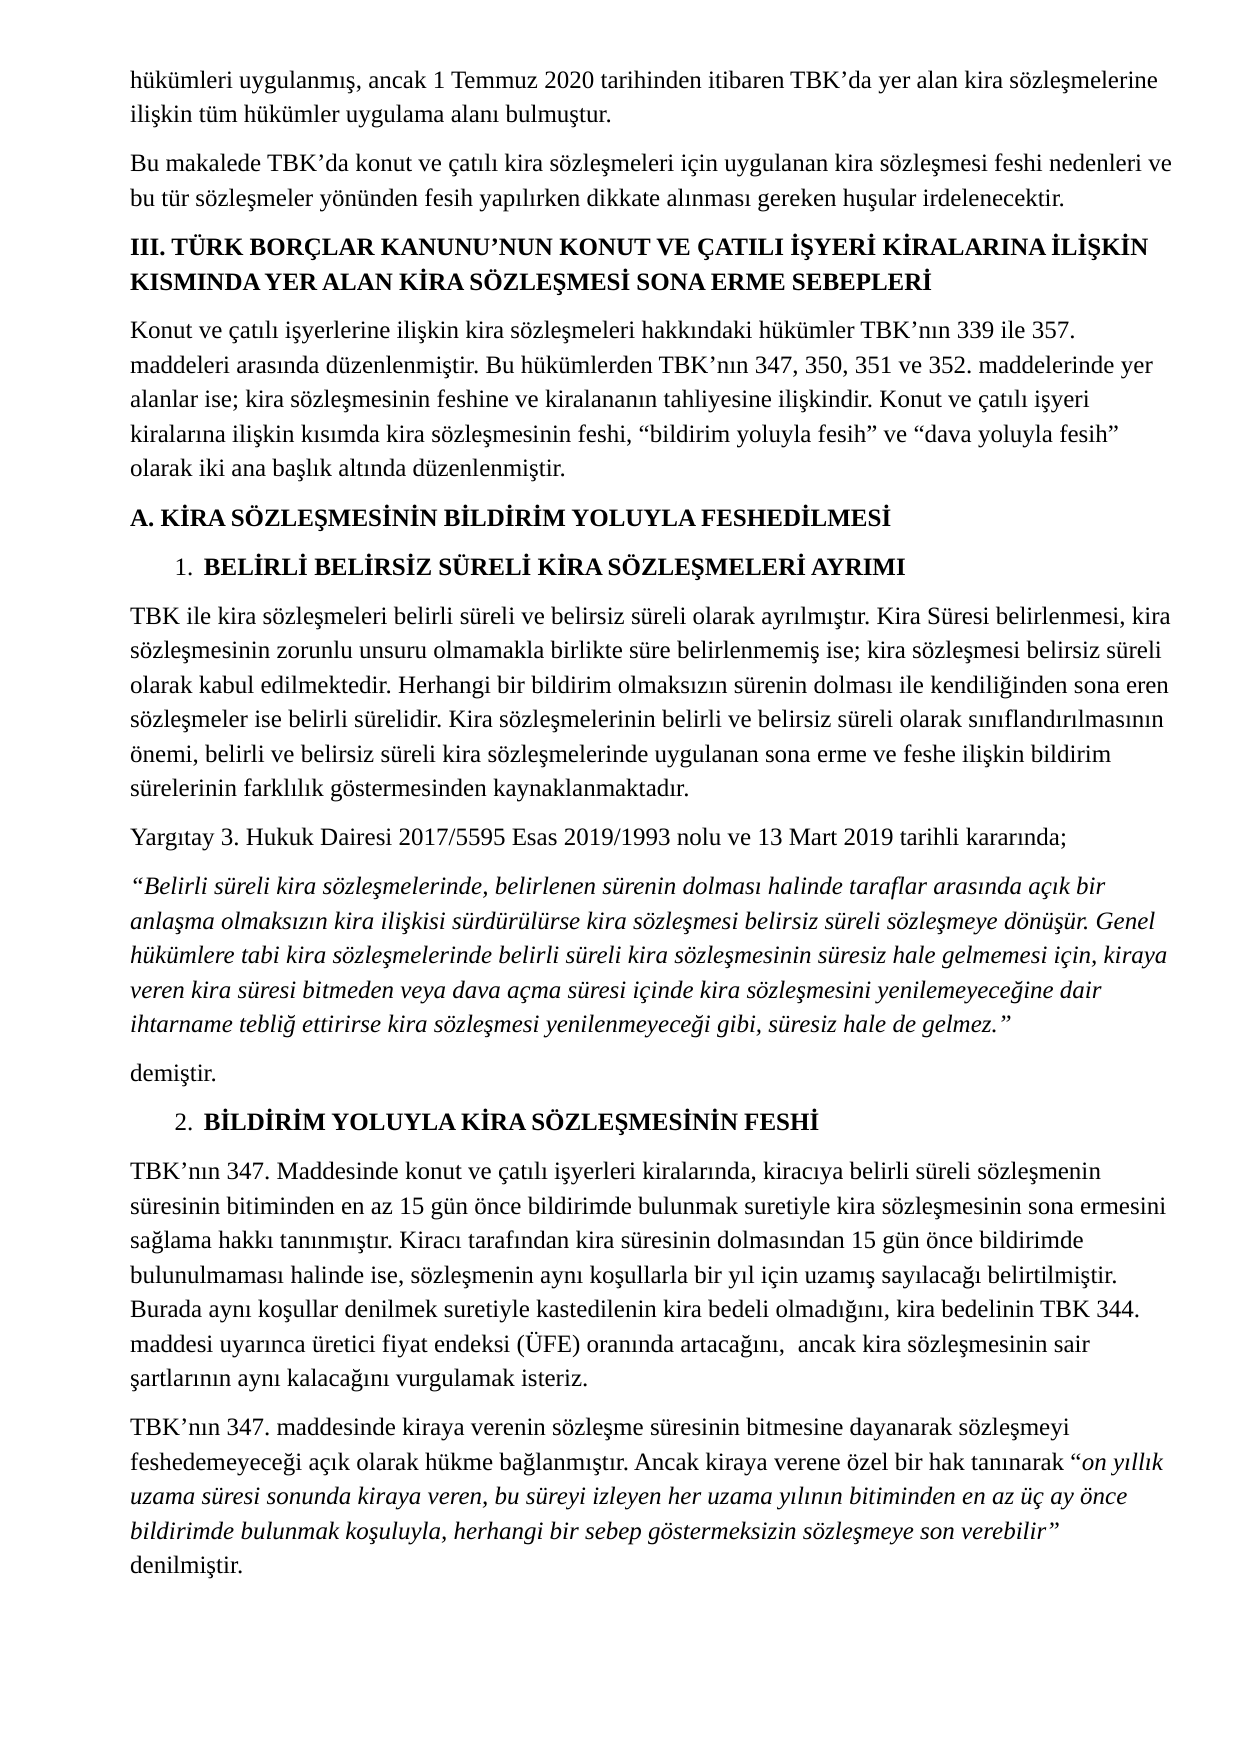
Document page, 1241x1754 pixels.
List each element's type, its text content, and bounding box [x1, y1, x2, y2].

text Yargıtay 3. Hukuk Dairesi 2017/5595 Esas 2019/1993 nolu ve 13 Mart 2019 tarihli kararında; [130, 822, 1175, 851]
text Konut ve çatılı işyerlerine ilişkin kira sözleşmeleri hakkındaki hükümler TBK’nın 339 ile 357. maddeleri arasında düzenlenmiştir. Bu hükümlerden TBK’nın 347, 350, 351 ve 352. maddelerinde yer alanlar ise; kira sözleşmesinin feshine ve kiralananın tahliyesine ilişkindir. Konut ve çatılı işyeri kiralarına ilişkin kısımda kira sözleşmesinin feshi, “bildirim yoluyla fesih” ve “dava yoluyla fesih” olarak iki ana başlık altında düzenlenmiştir. [130, 316, 1175, 482]
text hükümleri uygulanmış, ancak 1 Temmuz 2020 tarihinden itibaren TBK’da yer alan kira sözleşmelerine ilişkin tüm hükümler uygulama alanı bulmuştur. [130, 65, 1175, 128]
text Bu makalede TBK’da konut ve çatılı kira sözleşmeleri için uygulanan kira sözleşmesi feshi nedenleri ve bu tür sözleşmeler yönünden fesih yapılırken dikkate alınması gereken huşular irdelenecektir. [130, 148, 1175, 212]
text TBK ile kira sözleşmeleri belirli süreli ve belirsiz süreli olarak ayrılmıştır. Kira Süresi belirlenmesi, kira sözleşmesinin zorunlu unsuru olmamakla birlikte süre belirlenmemiş ise; kira sözleşmesi belirsiz süreli olarak kabul edilmektedir. Herhangi bir bildirim olmaksızın sürenin dolması ile kendiliğinden sona eren sözleşmeler ise belirli sürelidir. Kira sözleşmelerinin belirli ve belirsiz süreli olarak sınıflandırılmasının önemi, belirli ve belirsiz süreli kira sözleşmelerinde uygulanan sona erme ve feshe ilişkin bildirim sürelerinin farklılık göstermesinden kaynaklanmaktadır. [130, 601, 1175, 802]
text demiştir. [130, 1058, 1175, 1087]
list BELİRLİ BELİRSİZ SÜRELİ KİRA SÖZLEŞMELERİ AYRIMI [174, 552, 1175, 580]
text “Belirli süreli kira sözleşmelerinde, belirlenen sürenin dolması halinde taraflar arasında açık bir anlaşma olmaksızın kira ilişkisi sürdürülürse kira sözleşmesi belirsiz süreli sözleşmeye dönüşür. Genel hükümlere tabi kira sözleşmelerinde belirli süreli kira sözleşmesinin süresiz hale gelmemesi için, kiraya veren kira süresi bitmeden veya dava açma süresi içinde kira sözleşmesini yenilemeyeceğine dair ihtarname tebliğ ettirirse kira sözleşmesi yenilenmeyeceği gibi, süresiz hale de gelmez.” [130, 871, 1175, 1038]
text TBK’nın 347. maddesinde kiraya verenin sözleşme süresinin bitmesine dayanarak sözleşmeyi feshedemeyeceği açık olarak hükme bağlanmıştır. Ancak kiraya verene özel bir hak tanınarak “on yıllık uzama süresi sonunda kiraya veren, bu süreyi izleyen her uzama yılının bitiminden en az üç ay önce bildirimde bulunmak koşuluyla, herhangi bir sebep göstermeksizin sözleşmeye son verebilir” denilmiştir. [130, 1412, 1175, 1579]
text A. KİRA SÖZLEŞMESİNİN BİLDİRİM YOLUYLA FESHEDİLMESİ [130, 503, 1175, 531]
list BİLDİRİM YOLUYLA KİRA SÖZLEŞMESİNİN FESHİ [174, 1107, 1175, 1136]
text III. TÜRK BORÇLAR KANUNU’NUN KONUT VE ÇATILI İŞYERİ KİRALARINA İLİŞKİN KISMINDA YER ALAN KİRA SÖZLEŞMESİ SONA ERME SEBEPLERİ [130, 232, 1175, 295]
text TBK’nın 347. Maddesinde konut ve çatılı işyerleri kiralarında, kiracıya belirli süreli sözleşmenin süresinin bitiminden en az 15 gün önce bildirimde bulunmak suretiyle kira sözleşmesinin sona ermesini sağlama hakkı tanınmıştır. Kiracı tarafından kira süresinin dolmasından 15 gün önce bildirimde bulunulmaması halinde ise, sözleşmenin aynı koşullarla bir yıl için uzamış sayılacağı belirtilmiştir. Burada aynı koşullar denilmek suretiyle kastedilenin kira bedeli olmadığını, kira bedelinin TBK 344. maddesi uyarınca üretici fiyat endeksi (ÜFE) oranında artacağını, ancak kira sözleşmesinin sair şartlarının aynı kalacağını vurgulamak isteriz. [130, 1156, 1175, 1392]
